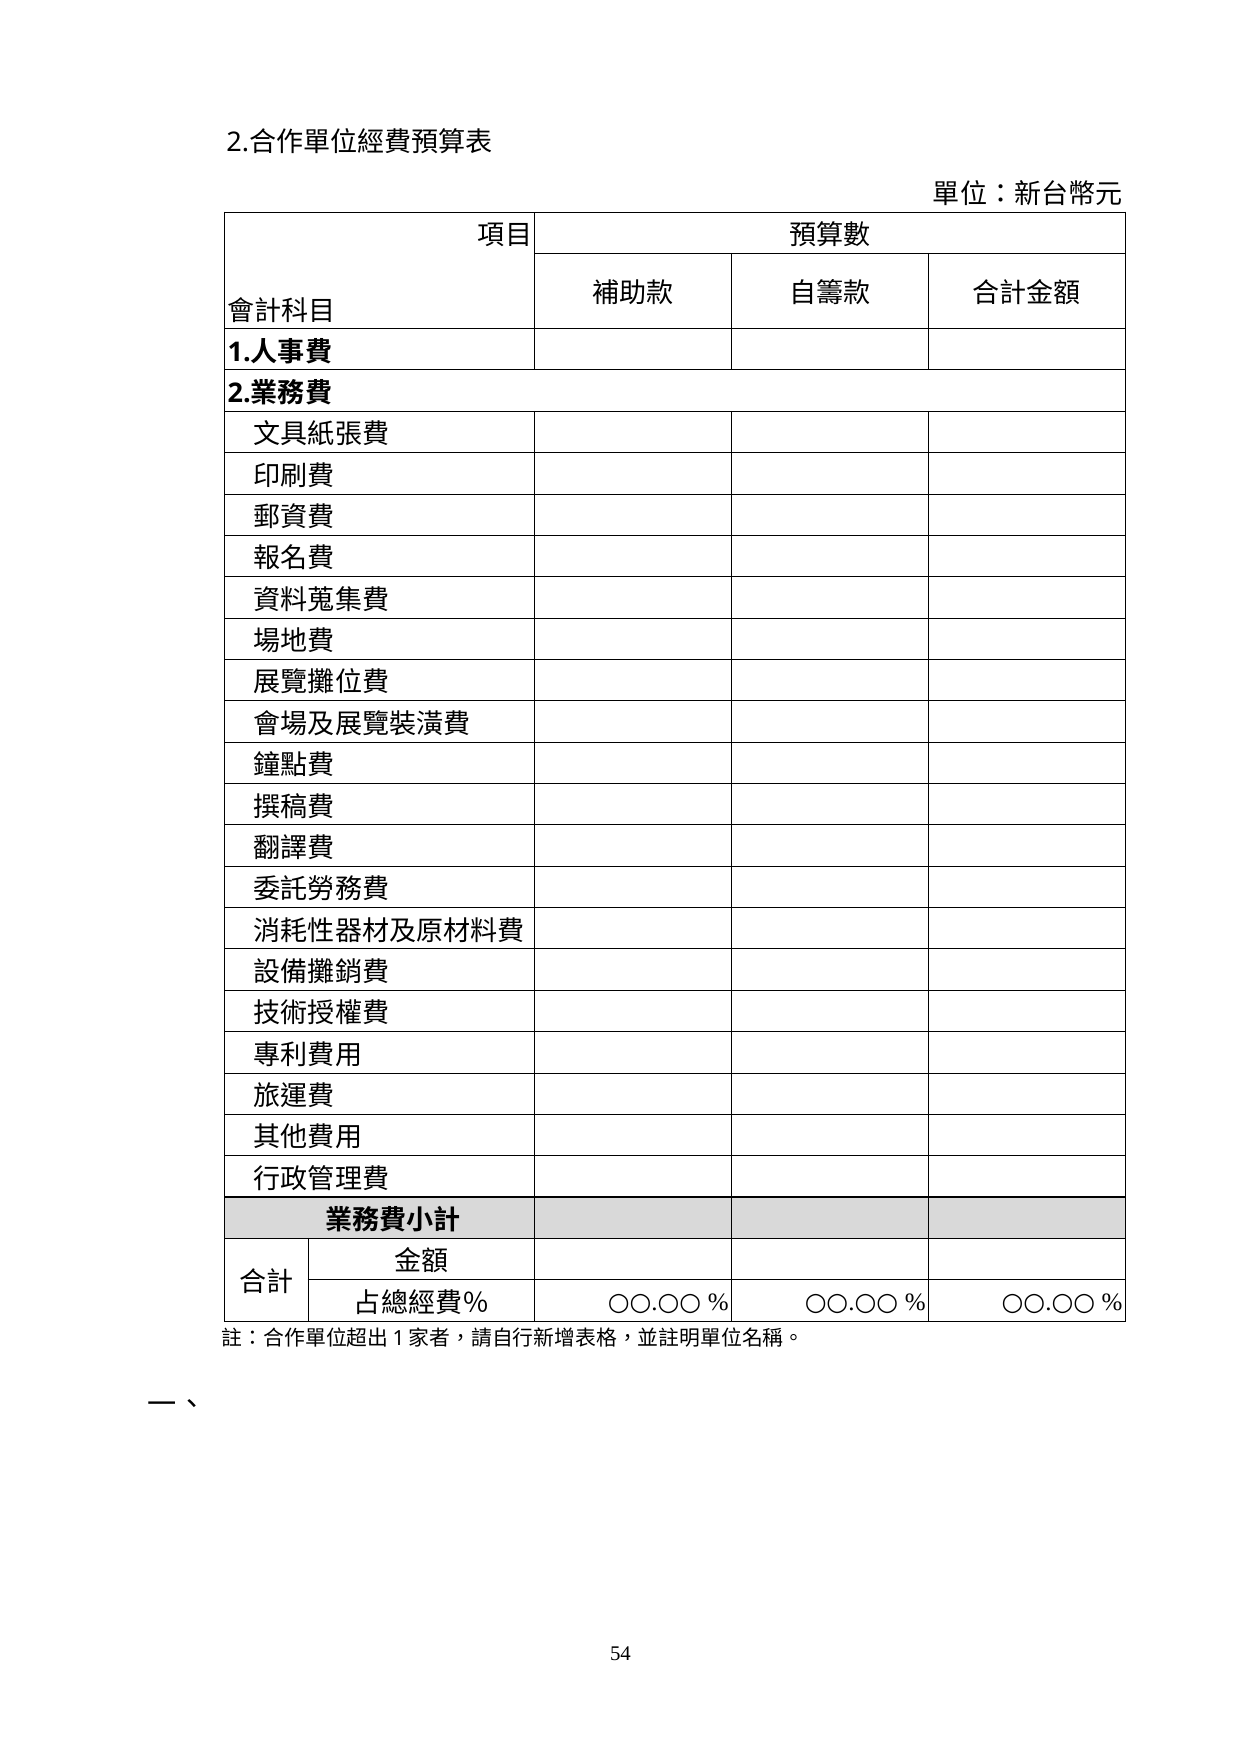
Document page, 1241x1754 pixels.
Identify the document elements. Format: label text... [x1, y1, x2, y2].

table_cell 合計金額 [929, 254, 1125, 328]
table_cell [535, 1239, 731, 1279]
table_cell [732, 536, 928, 576]
table_cell 文具紙張費 [225, 412, 534, 452]
table_cell [929, 743, 1125, 783]
table_cell [732, 1239, 928, 1279]
table_cell [535, 1198, 731, 1238]
table_cell [535, 701, 731, 742]
table_cell 自籌款 [732, 254, 928, 328]
table_cell [929, 577, 1125, 617]
table_cell [535, 743, 731, 783]
table_cell [929, 908, 1125, 948]
table_cell [732, 577, 928, 617]
table_cell 會場及展覽裝潢費 [225, 701, 534, 742]
table_cell 金額 [309, 1239, 534, 1279]
table_cell [929, 701, 1125, 742]
table_cell [535, 949, 731, 990]
table_cell [929, 784, 1125, 824]
table_cell 業務費小計 [225, 1198, 534, 1238]
table_cell [929, 453, 1125, 493]
table_cell [732, 1198, 928, 1238]
table_cell 委託勞務費 [225, 867, 534, 907]
table_header 項目 會計科目 [225, 213, 534, 328]
table_cell [929, 1115, 1125, 1155]
table_cell 技術授權費 [225, 991, 534, 1031]
table_cell [535, 908, 731, 948]
table_cell [929, 949, 1125, 990]
table_cell [929, 536, 1125, 576]
table_cell [929, 1074, 1125, 1114]
table_cell 報名費 [225, 536, 534, 576]
table_cell 合計 [225, 1239, 308, 1321]
table_cell [732, 1032, 928, 1072]
table_cell [535, 536, 731, 576]
table_cell [535, 412, 731, 452]
table_cell [535, 825, 731, 866]
table_cell [732, 743, 928, 783]
table_cell [929, 619, 1125, 659]
table_header 預算數 [535, 213, 1125, 253]
table_cell [732, 949, 928, 990]
table_cell 2.業務費 [225, 370, 1125, 411]
table_cell [929, 1032, 1125, 1072]
table_cell [732, 784, 928, 824]
table_cell [732, 329, 928, 369]
table_cell 其他費用 [225, 1115, 534, 1155]
table_cell [535, 577, 731, 617]
table_cell 設備攤銷費 [225, 949, 534, 990]
table_cell [732, 825, 928, 866]
table_cell [732, 660, 928, 700]
table_cell [929, 329, 1125, 369]
table_cell [535, 784, 731, 824]
table_cell [929, 867, 1125, 907]
table_cell [732, 495, 928, 535]
table_cell [535, 453, 731, 493]
table_cell [732, 908, 928, 948]
table_cell [732, 991, 928, 1031]
table_cell 鐘點費 [225, 743, 534, 783]
list 註：合作單位超出1家者，請自行新增表格，並註明單位名稱。 [192, 1322, 1122, 1352]
table_cell [732, 1156, 928, 1196]
table_cell [929, 825, 1125, 866]
table_cell 1.人事費 [225, 329, 534, 369]
text 單位：新台幣元 [148, 172, 1122, 212]
table_cell 郵資費 [225, 495, 534, 535]
table_cell 占總經費％ [309, 1280, 534, 1321]
table_cell [535, 619, 731, 659]
table_cell [929, 1198, 1125, 1238]
table_cell [732, 867, 928, 907]
table_cell [732, 619, 928, 659]
table_cell 行政管理費 [225, 1156, 534, 1196]
table_cell [535, 867, 731, 907]
table_cell [535, 495, 731, 535]
table_cell [535, 1115, 731, 1155]
text 2.合作單位經費預算表 [118, 118, 1122, 160]
table_cell 資料蒐集費 [225, 577, 534, 617]
table_cell ○○.○○ % [535, 1280, 731, 1321]
table_cell [732, 1115, 928, 1155]
table_cell 專利費用 [225, 1032, 534, 1072]
table_cell [732, 1074, 928, 1114]
table_cell 補助款 [535, 254, 731, 328]
table_cell 展覽攤位費 [225, 660, 534, 700]
table_cell 消耗性器材及原材料費 [225, 908, 534, 948]
table_cell [929, 991, 1125, 1031]
table_cell ○○.○○ % [732, 1280, 928, 1321]
table_cell [929, 1239, 1125, 1279]
table_cell 翻譯費 [225, 825, 534, 866]
table_cell [929, 660, 1125, 700]
table_cell [929, 495, 1125, 535]
table_cell [535, 1032, 731, 1072]
table_cell [535, 660, 731, 700]
table_cell [732, 453, 928, 493]
table_cell 場地費 [225, 619, 534, 659]
table_cell [929, 412, 1125, 452]
table_cell [535, 329, 731, 369]
table_cell 旅運費 [225, 1074, 534, 1114]
table_cell [929, 1156, 1125, 1196]
table_cell 撰稿費 [225, 784, 534, 824]
table_cell ○○.○○ % [929, 1280, 1125, 1321]
table_cell [535, 991, 731, 1031]
table_cell 印刷費 [225, 453, 534, 493]
table_cell [535, 1074, 731, 1114]
table_cell [732, 701, 928, 742]
table_cell [535, 1156, 731, 1196]
table_cell [732, 412, 928, 452]
